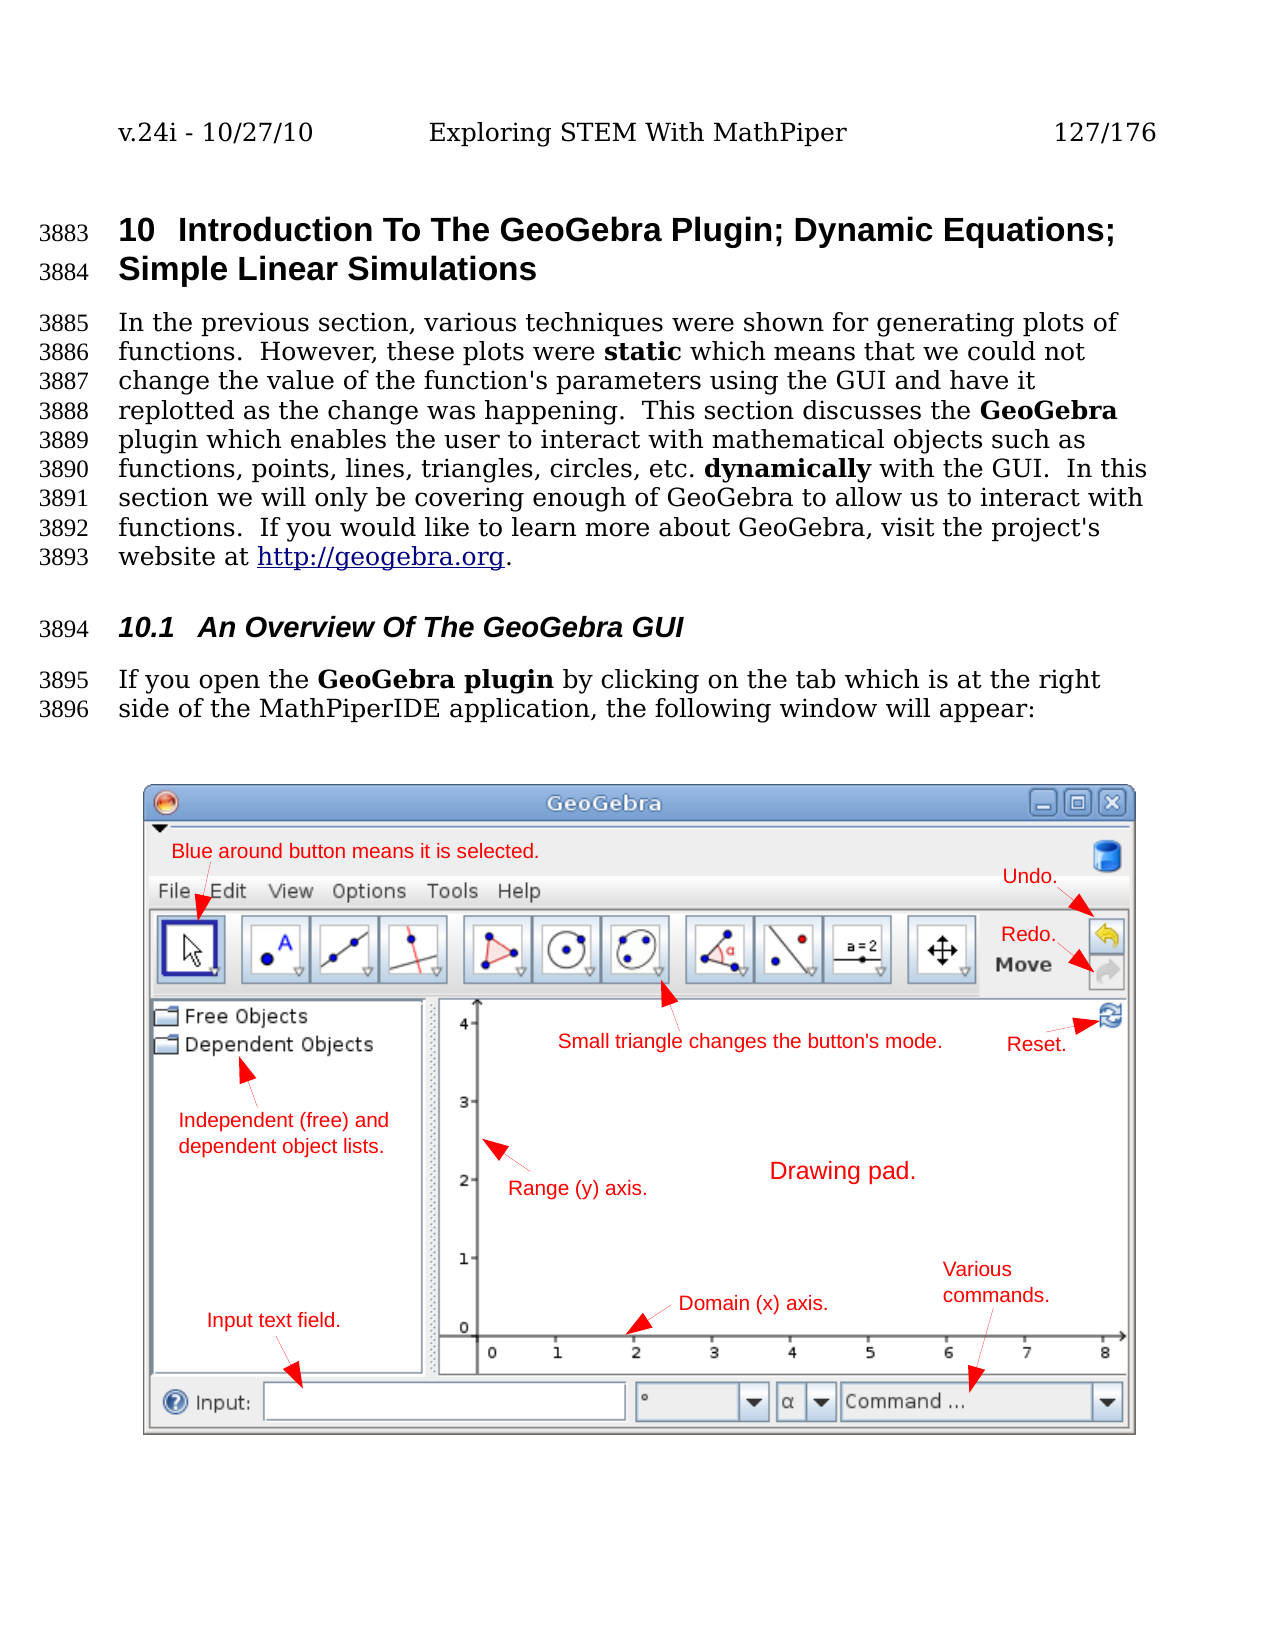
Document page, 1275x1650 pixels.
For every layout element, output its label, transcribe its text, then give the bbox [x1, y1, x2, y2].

subtitle Introduction To The GeoGebra Plugin; Dynamic Equations; Simple Linear Simulations [118, 210, 1157, 287]
text If you open the GeoGebra plugin by clicking on the tab which is at the right side of the MathPiperIDE application, the following window will appear: [118, 665, 1157, 723]
subtitle An Overview Of The GeoGebra GUI [118, 610, 1157, 644]
text In the previous section, various techniques were shown for generating plots of functions. However, these plots were static which means that we could not change the value of the function's parameters using the GUI and have it replotted as the change was happening. This section discusses the GeoGebra plugin which enables the user to interact with mathematical objects such as functions, points, lines, triangles, circles, etc. dynamically with the GUI. In this section we will only be covering enough of GeoGebra to allow us to interact with functions. If you would like to learn more about GeoGebra, visit the project's website at http://geogebra.org. [118, 308, 1157, 571]
